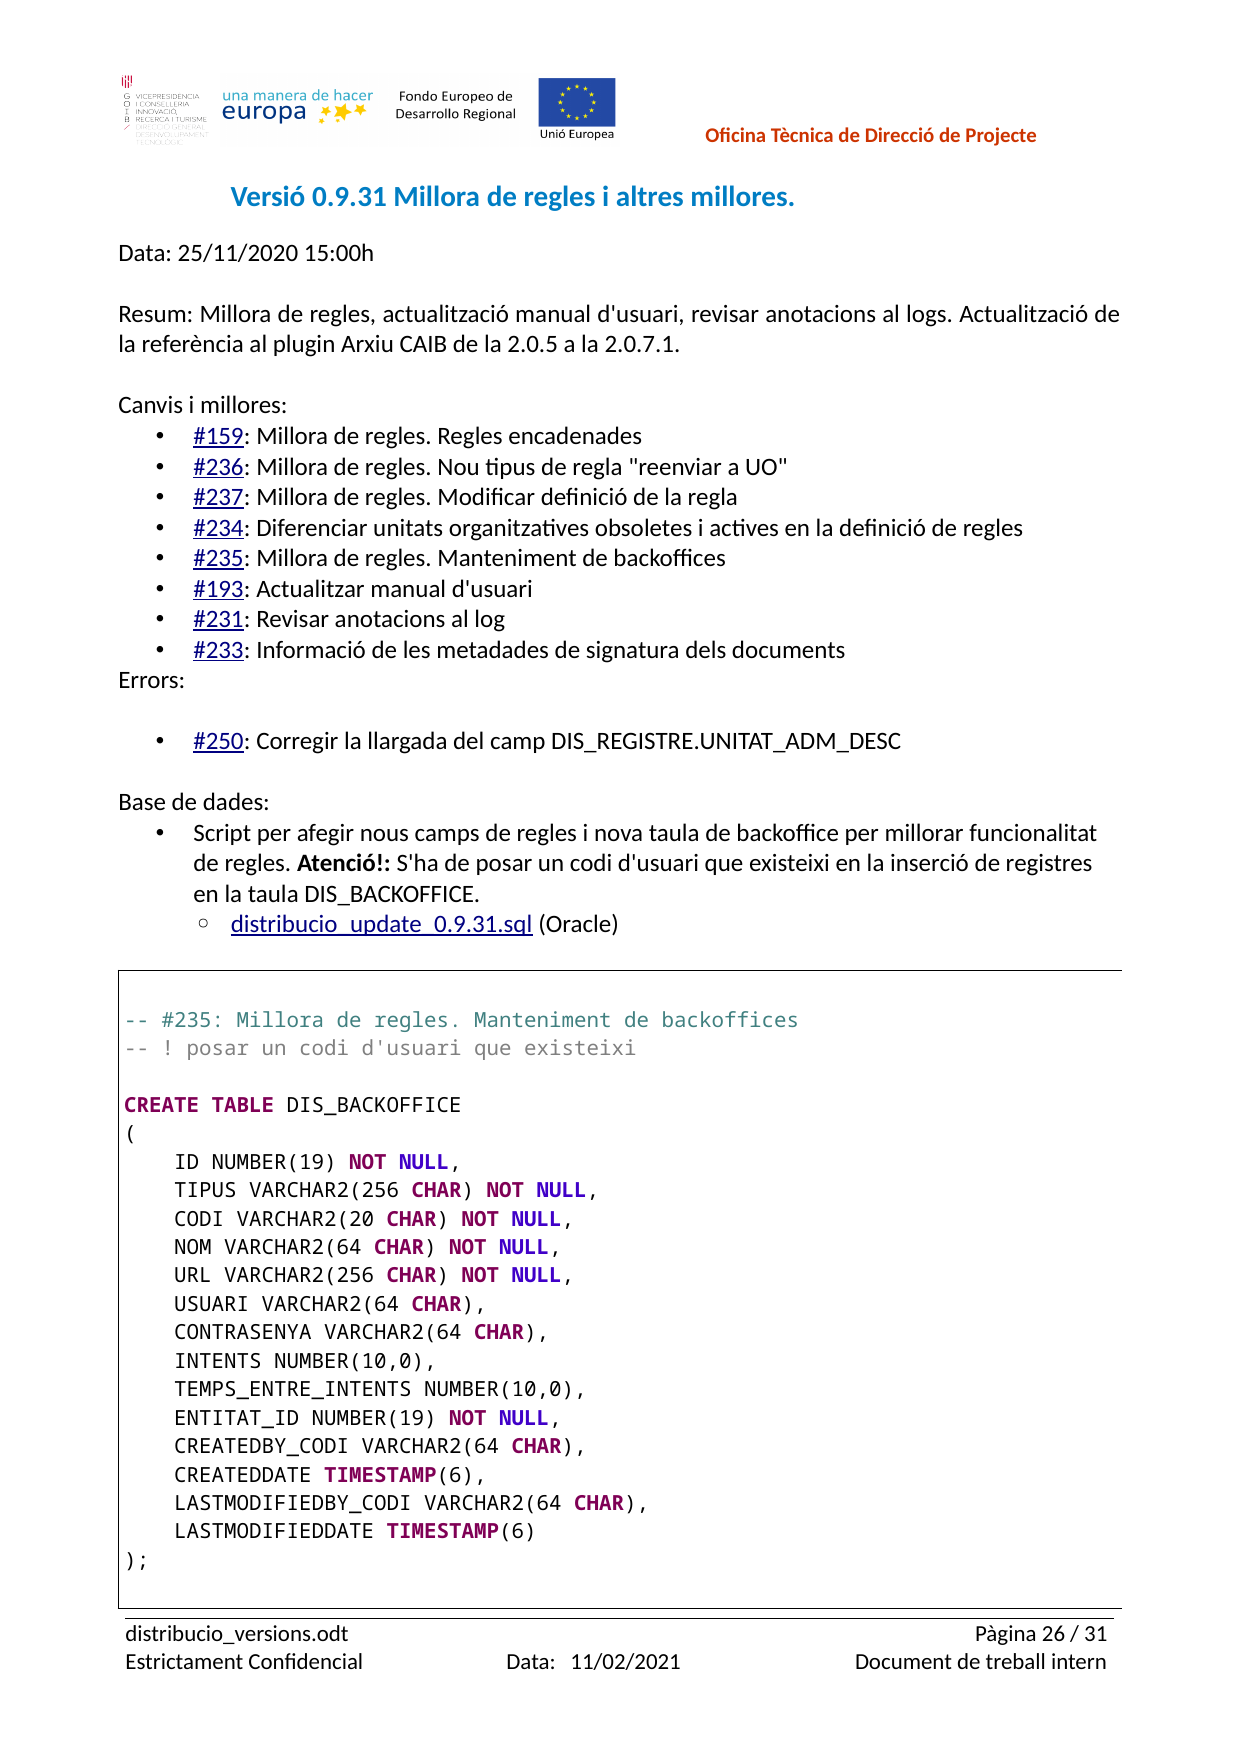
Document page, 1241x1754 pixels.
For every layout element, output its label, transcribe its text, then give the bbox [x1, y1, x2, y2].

list #231: Revisar anotacions al log [156, 603, 1122, 634]
text Data: 25/11/2020 15:00h [118, 237, 1122, 267]
list #236: Millora de regles. Nou tipus de regla "reenviar a UO" [156, 451, 1122, 481]
list #237: Millora de regles. Modificar definició de la regla [156, 481, 1122, 512]
list distribucio_update_0.9.31.sql (Oracle) [193, 908, 1122, 939]
text Resum: Millora de regles, actualització manual d'usuari, revisar anotacions al logs. Actualització de la referència al plugin Arxiu CAIB de la 2.0.5 a la 2.0.7.1. [118, 298, 1122, 359]
subtitle Versió 0.9.31 Millora de regles i altres millores. [153, 178, 1122, 213]
text Canvis i millores: [118, 389, 1122, 420]
picture [118, 73, 213, 147]
picture [219, 73, 621, 147]
list #234: Diferenciar unitats organitzatives obsoletes i actives en la definició de regles [156, 512, 1122, 542]
list #235: Millora de regles. Manteniment de backoffices [156, 542, 1122, 573]
list #159: Millora de regles. Regles encadenades [156, 420, 1122, 451]
text Base de dades: [118, 786, 1122, 817]
list #193: Actualitzar manual d'usuari [156, 573, 1122, 603]
text Errors: [118, 664, 1122, 695]
list #233: Informació de les metadades de signatura dels documents [156, 634, 1122, 664]
list #250: Corregir la llargada del camp DIS_REGISTRE.UNITAT_ADM_DESC [156, 725, 1122, 756]
table_header -- #235: Millora de regles. Manteniment de backoffices -- ! posar un codi d'usuari que existeixi CREATE TABLE DIS_BACKOFFICE ( ID NUMBER(19) NOT NULL, TIPUS VARCHAR2(256 CHAR) NOT NULL, CODI VARCHAR2(20 CHAR) NOT NULL, NOM VARCHAR2(64 CHAR) NOT NULL, URL VARCHAR2(256 CHAR) NOT NULL, USUARI VARCHAR2(64 CHAR), CONTRASENYA VARCHAR2(64 CHAR), INTENTS NUMBER(10,0), TEMPS_ENTRE_INTENTS NUMBER(10,0), ENTITAT_ID NUMBER(19) NOT NULL, CREATEDBY_CODI VARCHAR2(64 CHAR), CREATEDDATE TIMESTAMP(6), LASTMODIFIEDBY_CODI VARCHAR2(64 CHAR), LASTMODIFIEDDATE TIMESTAMP(6) ); [119, 971, 1122, 1608]
list Script per afegir nous camps de regles i nova taula de backoffice per millorar funcionalitat de regles. Atenció!: S'ha de posar un codi d'usuari que existeixi en la inserció de registres en la taula DIS_BACKOFFICE. [156, 817, 1122, 908]
